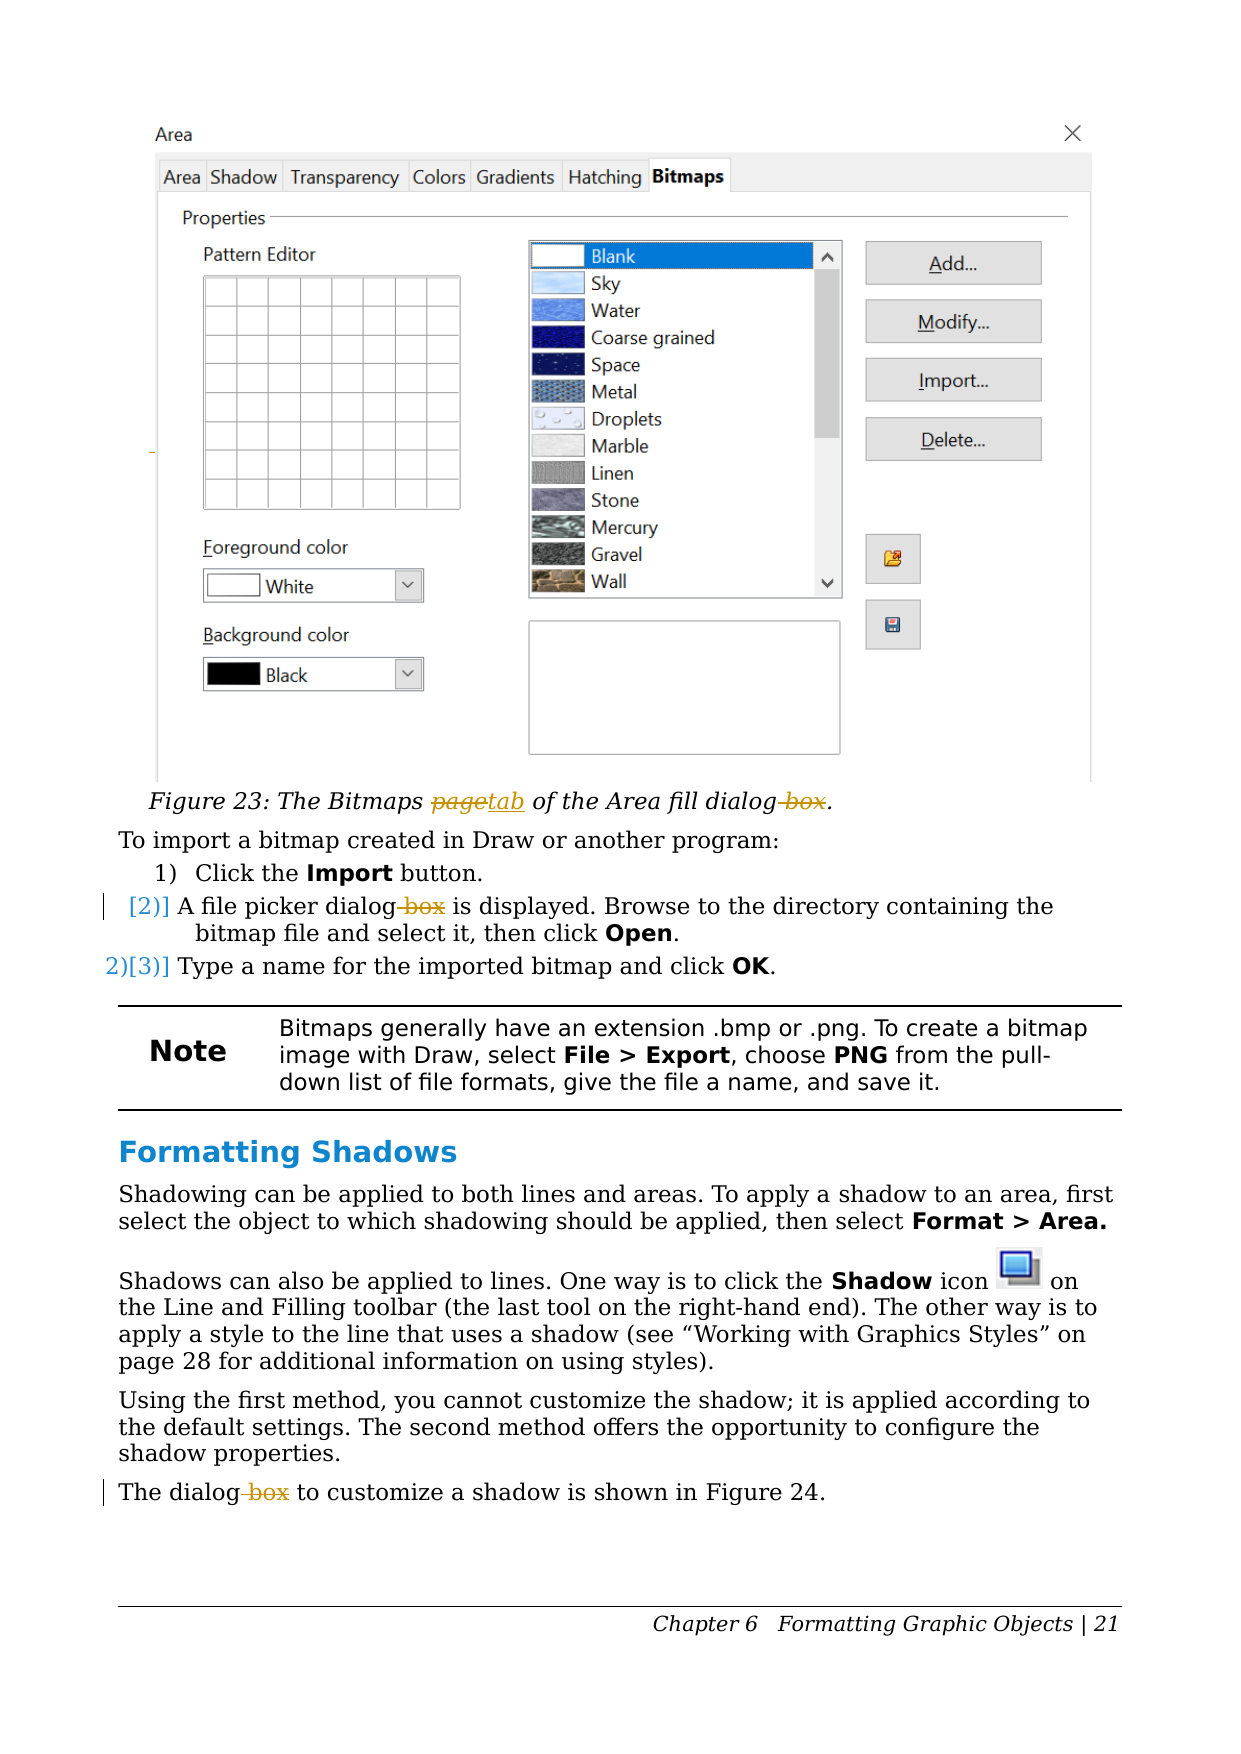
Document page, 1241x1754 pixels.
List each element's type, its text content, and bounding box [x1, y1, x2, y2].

list Type a name for the imported bitmap and click OK. [177, 953, 1122, 979]
subtitle Formatting Shadows [118, 1135, 1122, 1169]
text Shadowing can be applied to both lines and areas. To apply a shadow to an area, first select the object to which shadowing should be applied, then select Format > Area. [118, 1181, 1122, 1234]
list To import a bitmap created in Draw or another program: [118, 827, 1122, 854]
text Shadows can also be applied to lines. One way is to click the Shadow icon on the Line and Filling toolbar (the last tool on the right-hand end). The other way is to apply a style to the line that uses a shadow (see “Working with Graphics Styles” on page 28 for additional information on using styles). [118, 1247, 1122, 1374]
table_header Note [118, 1007, 257, 1108]
table_header Bitmaps generally have an extension .bmp or .png. To create a bitmap image with Draw, select File > Export, choose PNG from the pull-down list of file formats, give the file a name, and save it. [258, 1007, 1122, 1108]
list Click the Import button. [177, 860, 1122, 887]
picture [155, 118, 1092, 782]
text The dialog to customize a shadow is shown in Figure 24. [118, 1479, 1122, 1506]
text Figure 23: The Bitmaps tab of the Area fill dialog. [149, 788, 1092, 815]
picture [996, 1247, 1043, 1289]
list A file picker dialog is displayed. Browse to the directory containing the bitmap file and select it, then click Open. [177, 893, 1122, 947]
text Using the first method, you cannot customize the shadow; it is applied according to the default settings. The second method offers the opportunity to configure the shadow properties. [118, 1387, 1122, 1467]
